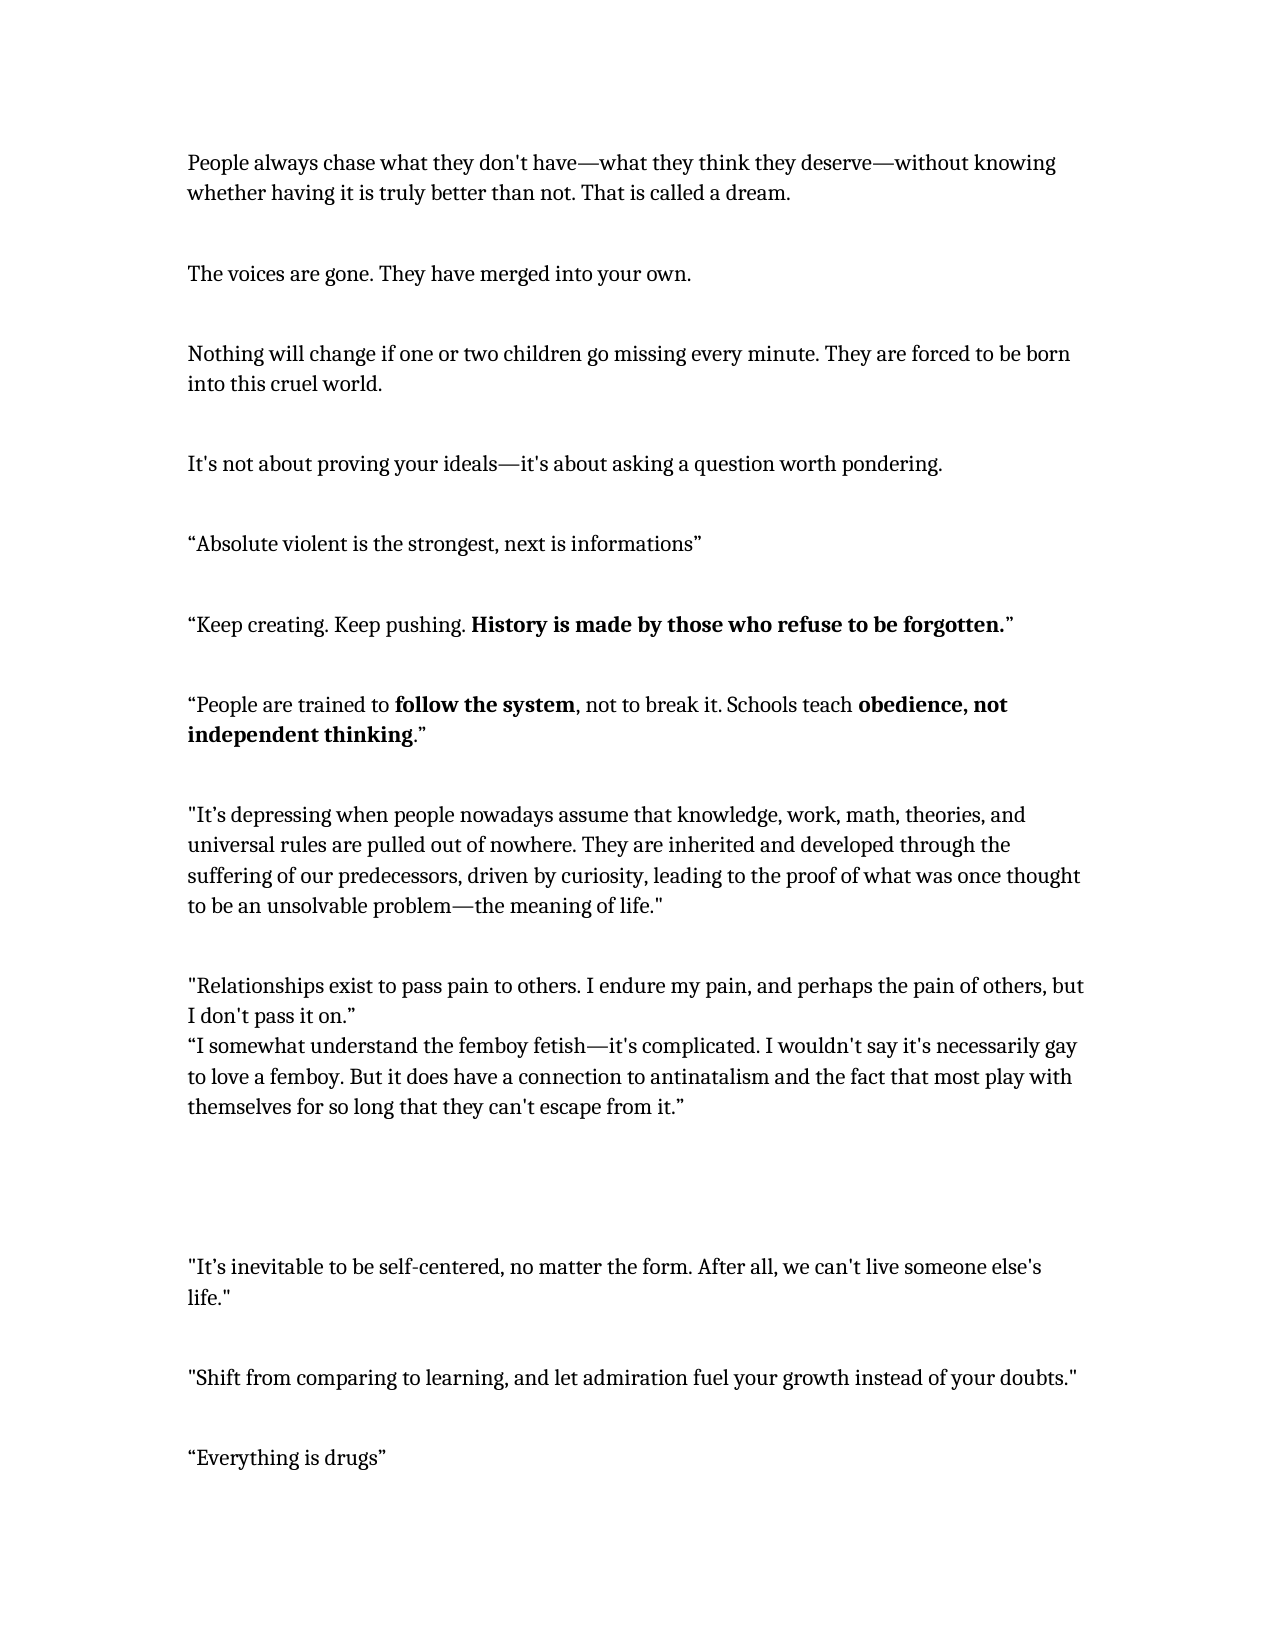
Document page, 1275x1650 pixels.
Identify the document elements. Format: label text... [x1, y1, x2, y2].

text The voices are gone. They have merged into your own. [187, 260, 1087, 287]
text "Relationships exist to pass pain to others. I endure my pain, and perhaps the pain of others, but I don't pass it on.” [187, 973, 1087, 1029]
text “Keep creating. Keep pushing. History is made by those who refuse to be forgotten.” [187, 611, 1087, 638]
text “People are trained to follow the system, not to break it. Schools teach obedience, not independent thinking.” [187, 692, 1087, 748]
text “I somewhat understand the femboy fetish—it's complicated. I wouldn't say it's necessarily gay to love a femboy. But it does have a connection to antinatalism and the fact that most play with themselves for so long that they can't escape from it.” [187, 1033, 1087, 1120]
text "Shift from comparing to learning, and let admiration fuel your growth instead of your doubts." [187, 1364, 1087, 1391]
text “Absolute violent is the strongest, next is informations” [187, 531, 1087, 558]
text Nothing will change if one or two children go missing every minute. They are forced to be born into this cruel world. [187, 341, 1087, 397]
text People always chase what they don't have—what they think they deserve—without knowing whether having it is truly better than not. That is called a dream. [187, 150, 1087, 207]
text "It’s depressing when people nowadays assume that knowledge, work, math, theories, and universal rules are pulled out of nowhere. They are inherited and developed through the suffering of our predecessors, driven by curiosity, leading to the proof of what was once thought to be an unsolvable problem—the meaning of life." [187, 802, 1087, 919]
text It's not about proving your ideals—it's about asking a question worth pondering. [187, 451, 1087, 477]
text “Everything is drugs” [187, 1445, 1087, 1471]
text "It’s inevitable to be self-centered, no matter the form. After all, we can't live someone else's life." [187, 1254, 1087, 1311]
